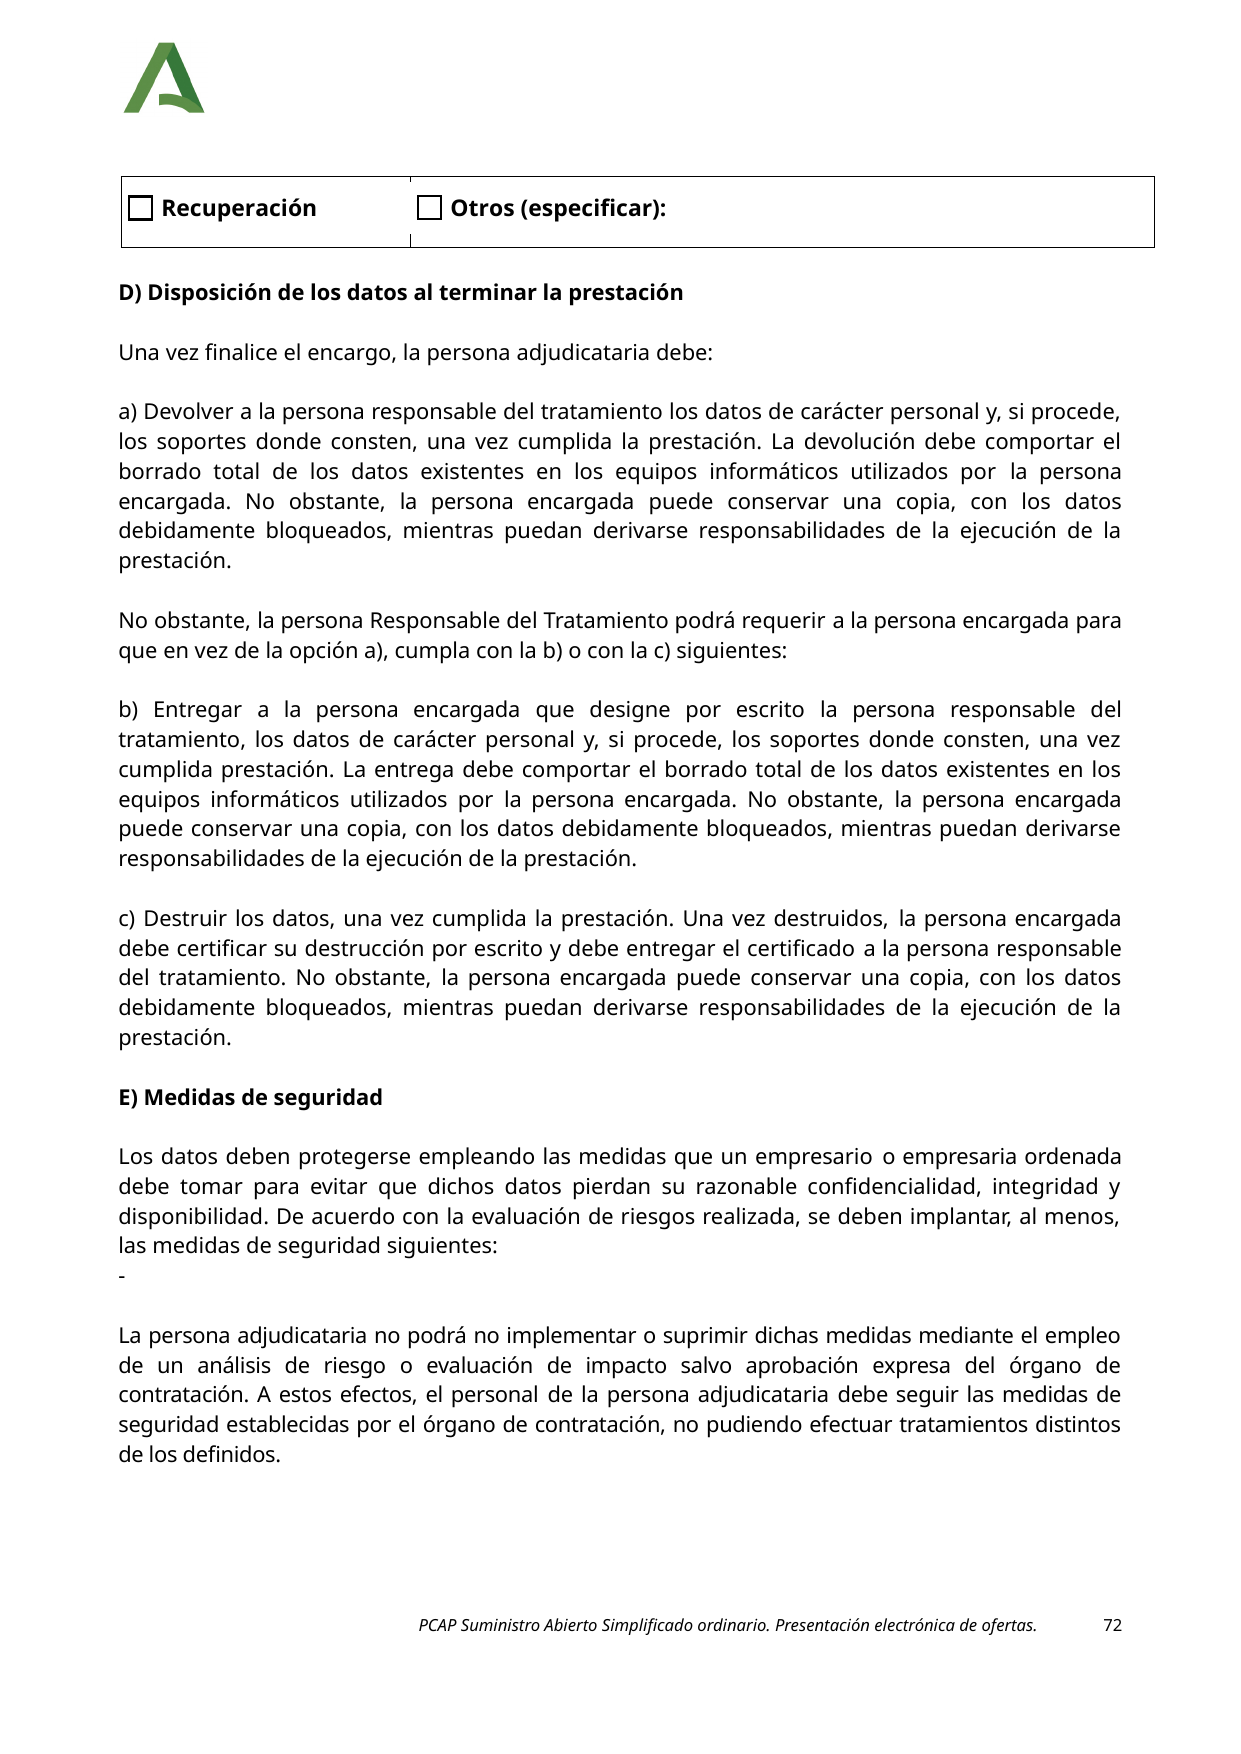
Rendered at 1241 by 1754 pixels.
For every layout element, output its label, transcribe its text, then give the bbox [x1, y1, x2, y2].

text No obstante, la persona Responsable del Tratamiento podrá requerir a la persona encargada para que en vez de la opción a), cumpla con la b) o con la c) siguientes: [118, 605, 1122, 664]
text a) Devolver a la persona responsable del tratamiento los datos de carácter personal y, si procede, los soportes donde consten, una vez cumplida la prestación. La devolución debe comportar el borrado total de los datos existentes en los equipos informáticos utilizados por la persona encargada. No obstante, la persona encargada puede conservar una copia, con los datos debidamente bloqueados, mientras puedan derivarse responsabilidades de la ejecución de la prestación. [118, 396, 1122, 575]
text c) Destruir los datos, una vez cumplida la prestación. Una vez destruidos, la persona encargada debe certificar su destrucción por escrito y debe entregar el certificado a la persona responsable del tratamiento. No obstante, la persona encargada puede conservar una copia, con los datos debidamente bloqueados, mientras puedan derivarse responsabilidades de la ejecución de la prestación. [118, 903, 1122, 1052]
table_cell [411, 177, 1154, 247]
text - [118, 1260, 1122, 1290]
text Los datos deben protegerse empleando las medidas que un empresario o empresaria ordenada debe tomar para evitar que dichos datos pierdan su razonable confidencialidad, integridad y disponibilidad. De acuerdo con la evaluación de riesgos realizada, se deben implantar, al menos, las medidas de seguridad siguientes: [118, 1141, 1122, 1260]
text Una vez finalice el encargo, la persona adjudicataria debe: [118, 337, 1122, 366]
text La persona adjudicataria no podrá no implementar o suprimir dichas medidas mediante el empleo de un análisis de riesgo o evaluación de impacto salvo aprobación expresa del órgano de contratación. A estos efectos, el personal de la persona adjudicataria debe seguir las medidas de seguridad establecidas por el órgano de contratación, no pudiendo efectuar tratamientos distintos de los definidos. [118, 1320, 1122, 1469]
text E) Medidas de seguridad [118, 1081, 1122, 1111]
text D) Disposición de los datos al terminar la prestación [118, 277, 1122, 307]
text b) Entregar a la persona encargada que designe por escrito la persona responsable del tratamiento, los datos de carácter personal y, si procede, los soportes donde consten, una vez cumplida prestación. La entrega debe comportar el borrado total de los datos existentes en los equipos informáticos utilizados por la persona encargada. No obstante, la persona encargada puede conservar una copia, con los datos debidamente bloqueados, mientras puedan derivarse responsabilidades de la ejecución de la prestación. [118, 694, 1122, 873]
picture [119, 38, 209, 117]
table_cell [122, 177, 410, 247]
